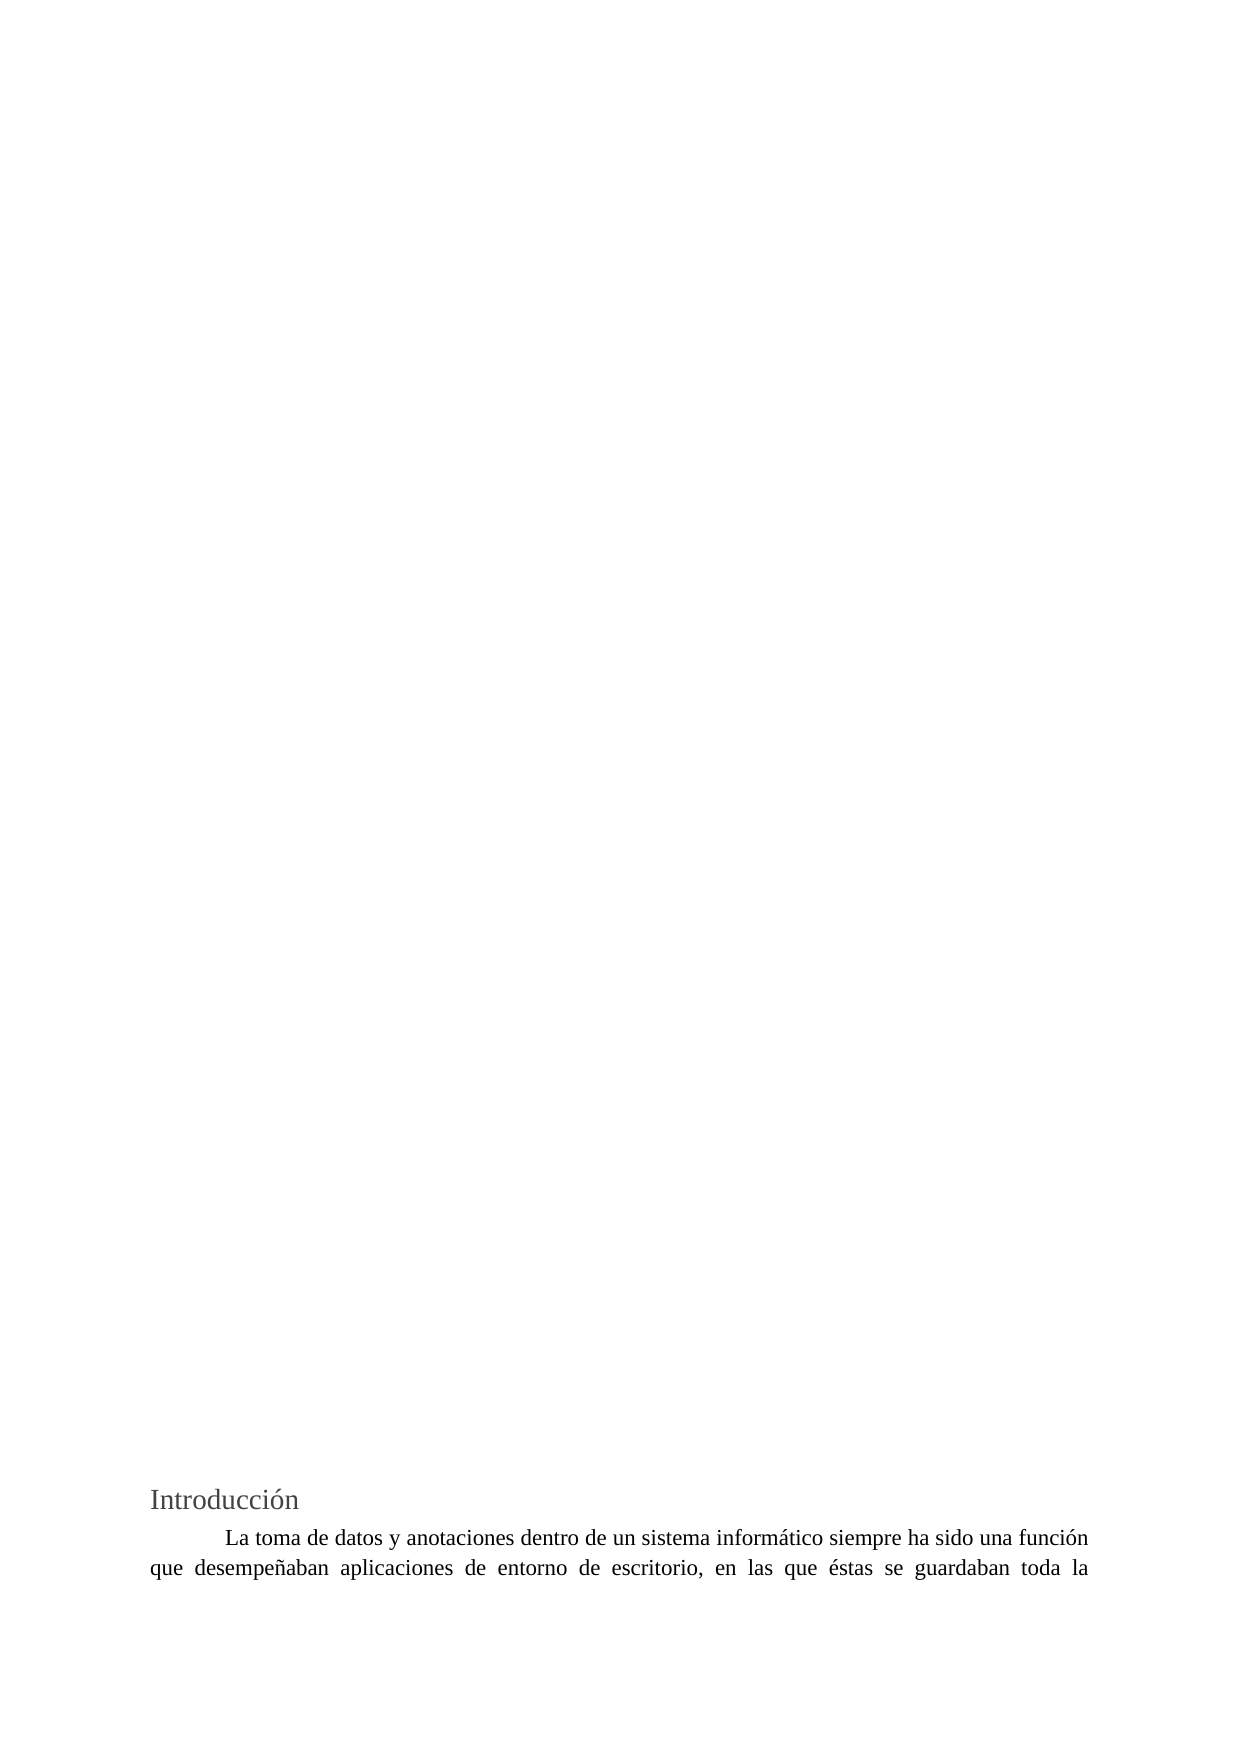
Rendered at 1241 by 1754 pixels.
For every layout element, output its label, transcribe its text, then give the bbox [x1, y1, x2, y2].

text La toma de datos y anotaciones dentro de un sistema informático siempre ha sido una función que desempeñaban aplicaciones de entorno de escritorio, en las que éstas se guardaban toda la [150, 1524, 1090, 1581]
subtitle Introducción [150, 1482, 1090, 1516]
